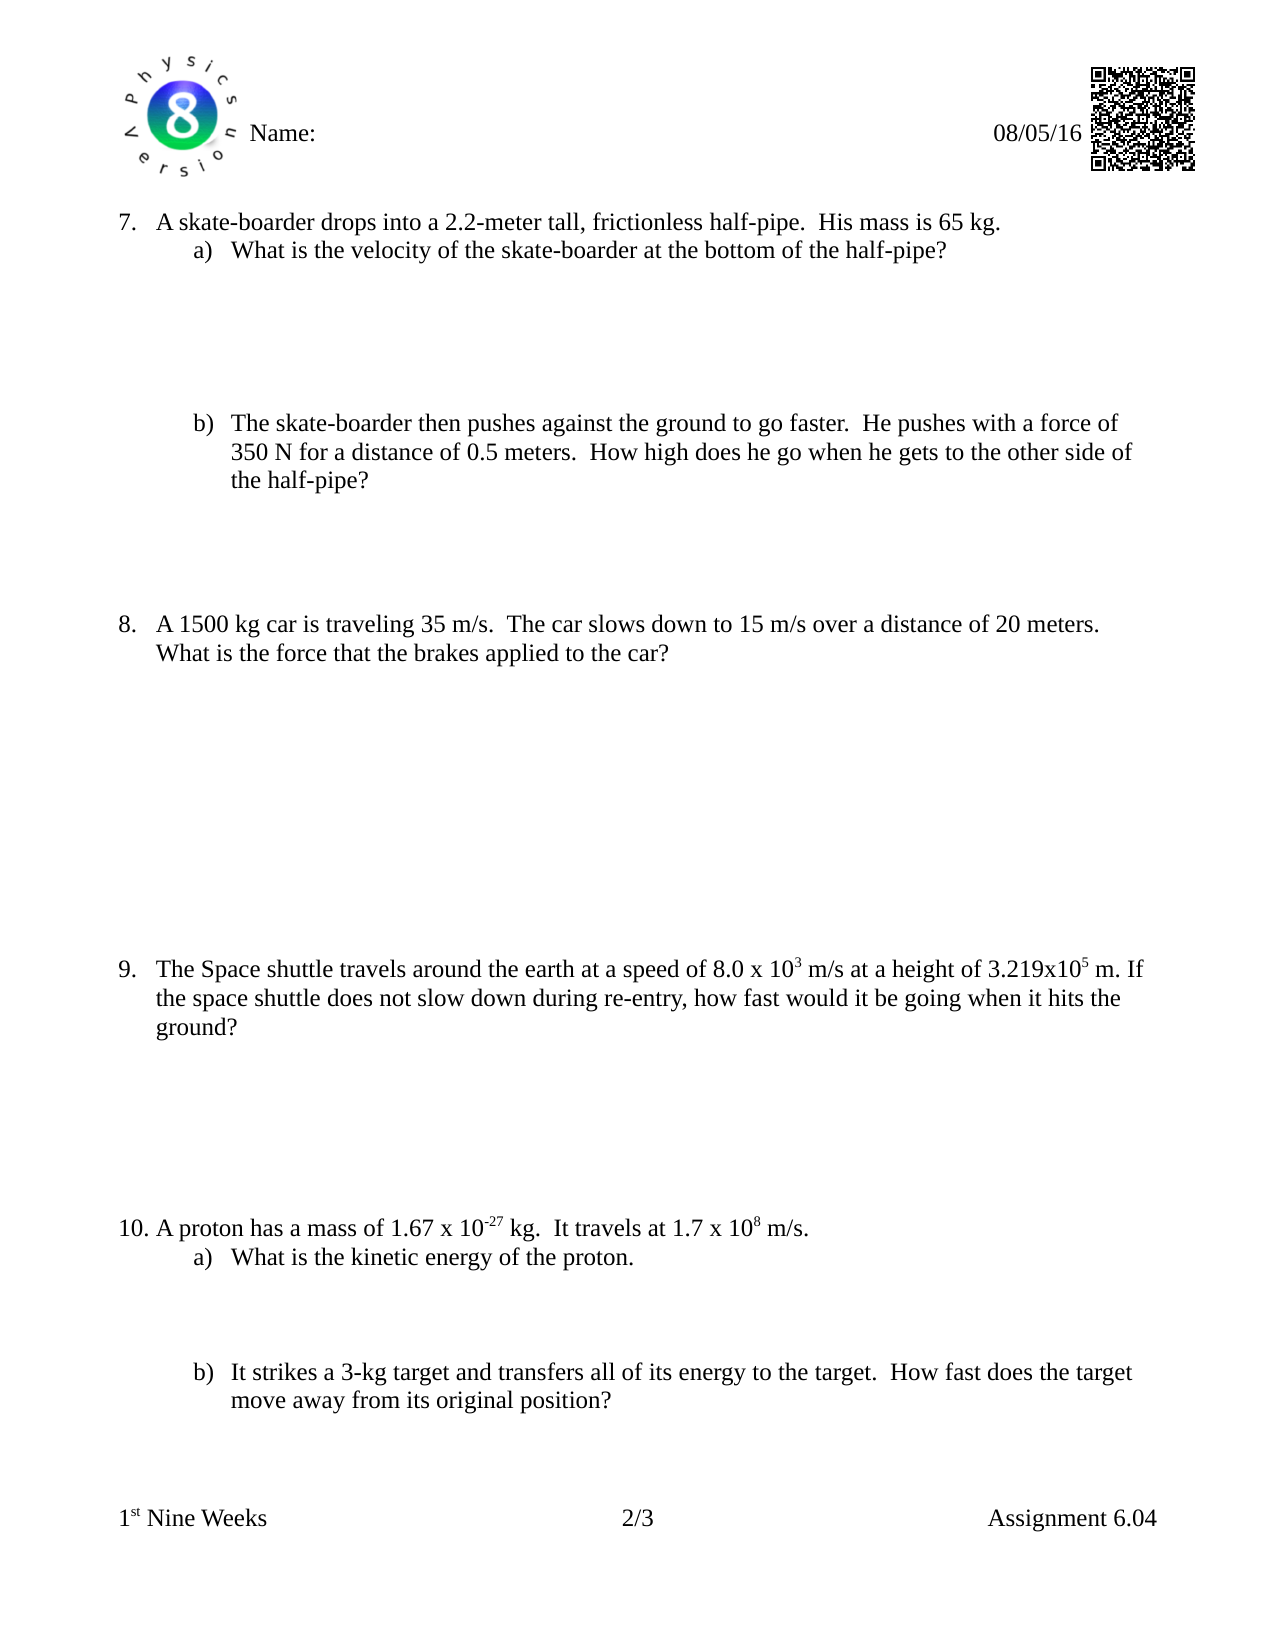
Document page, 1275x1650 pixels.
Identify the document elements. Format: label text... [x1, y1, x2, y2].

list A proton has a mass of 1.67 x 10-27 kg. It travels at 1.7 x 108 m/s. [118, 1213, 1157, 1242]
list The skate-boarder then pushes against the ground to go faster. He pushes with a force of 350 N for a distance of 0.5 meters. How high does he go when he gets to the other side of the half-pipe? [193, 408, 1157, 494]
list It strikes a 3-kg target and transfers all of its energy to the target. How fast does the target move away from its original position? [193, 1357, 1157, 1414]
list A skate-boarder drops into a 2.2-meter tall, frictionless half-pipe. His mass is 65 kg. [118, 207, 1157, 236]
list What is the kinetic energy of the proton. [193, 1242, 1157, 1271]
picture [124, 56, 237, 177]
picture [1082, 58, 1203, 179]
list A 1500 kg car is traveling 35 m/s. The car slows down to 15 m/s over a distance of 20 meters. What is the force that the brakes applied to the car? [118, 609, 1157, 667]
list What is the velocity of the skate-boarder at the bottom of the half-pipe? [193, 236, 1157, 264]
list The Space shuttle travels around the earth at a speed of 8.0 x 103 m/s at a height of 3.219x105 m. If the space shuttle does not slow down during re-entry, how fast would it be going when it hits the ground? [118, 954, 1157, 1069]
